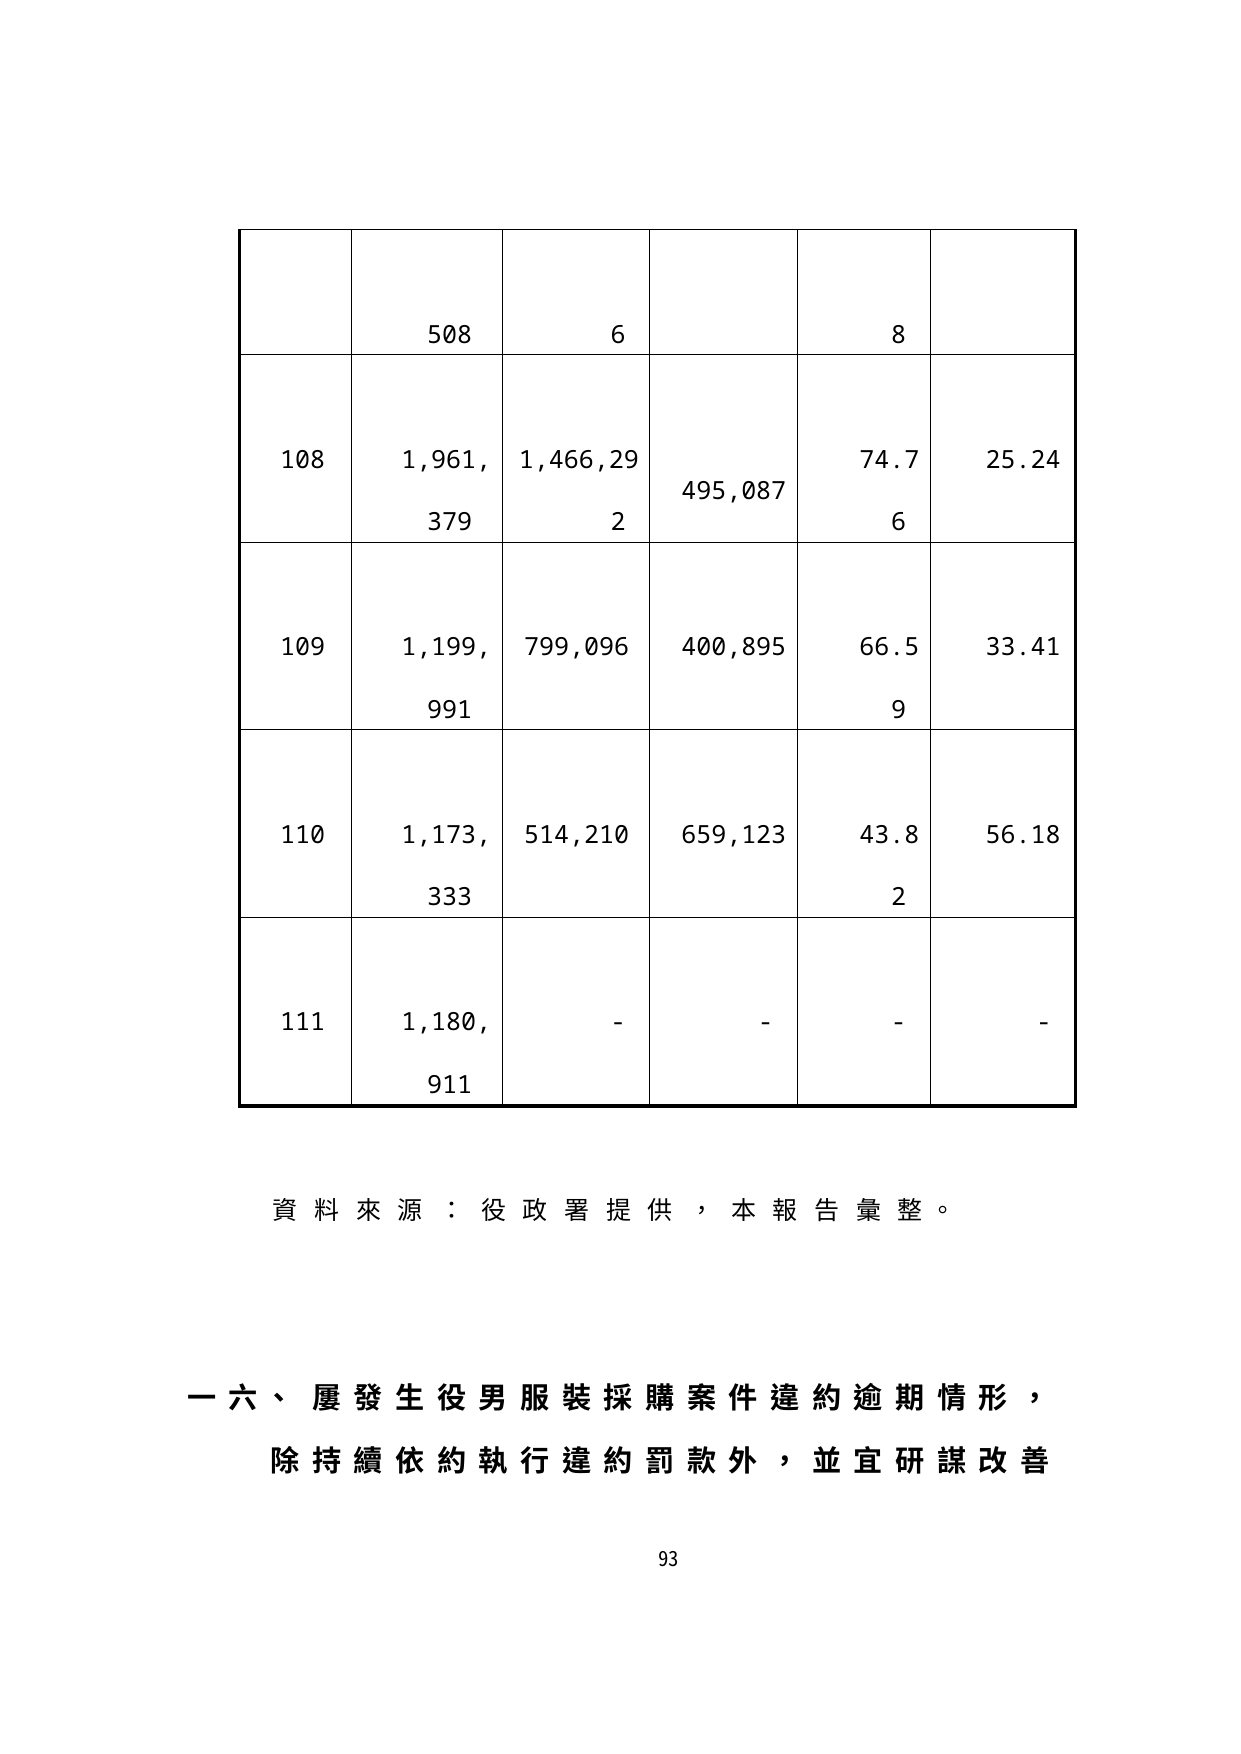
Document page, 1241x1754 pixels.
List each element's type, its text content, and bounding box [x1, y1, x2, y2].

table_cell 1,173,333 [352, 730, 502, 917]
table_cell 6 [503, 230, 649, 354]
table_cell 109 [241, 543, 351, 729]
table_cell - [798, 918, 930, 1104]
table_cell 400,895 [650, 543, 797, 729]
table_cell 495,087 [650, 355, 797, 542]
table_cell - [650, 918, 797, 1104]
table_cell 8 [798, 230, 930, 354]
table_cell 659,123 [650, 730, 797, 917]
table_cell 108 [241, 355, 351, 542]
table_cell [931, 230, 1074, 354]
table_cell 66.59 [798, 543, 930, 729]
table_cell - [503, 918, 649, 1104]
table_cell [241, 230, 351, 354]
table_cell 514,210 [503, 730, 649, 917]
table_cell 1,199,991 [352, 543, 502, 729]
table_cell 25.24 [931, 355, 1074, 542]
table_cell 33.41 [931, 543, 1074, 729]
table_cell 56.18 [931, 730, 1074, 917]
table_cell 799,096 [503, 543, 649, 729]
table_cell [650, 230, 797, 354]
table_cell 74.76 [798, 355, 930, 542]
table_cell 1,466,292 [503, 355, 649, 542]
text 資料來源：役政署提供，本報告彙整。 [240, 1167, 1056, 1229]
table_cell - [931, 918, 1074, 1104]
table_cell 43.82 [798, 730, 930, 917]
table_cell 1,961,379 [352, 355, 502, 542]
table_cell 508 [352, 230, 502, 354]
table_cell 1,180,911 [352, 918, 502, 1104]
text 一六、屢發生役男服裝採購案件違約逾期情形，除持續依約執行違約罰款外，並宜研謀改善 [181, 1354, 1056, 1479]
table_cell 110 [241, 730, 351, 917]
table_cell 111 [241, 918, 351, 1104]
